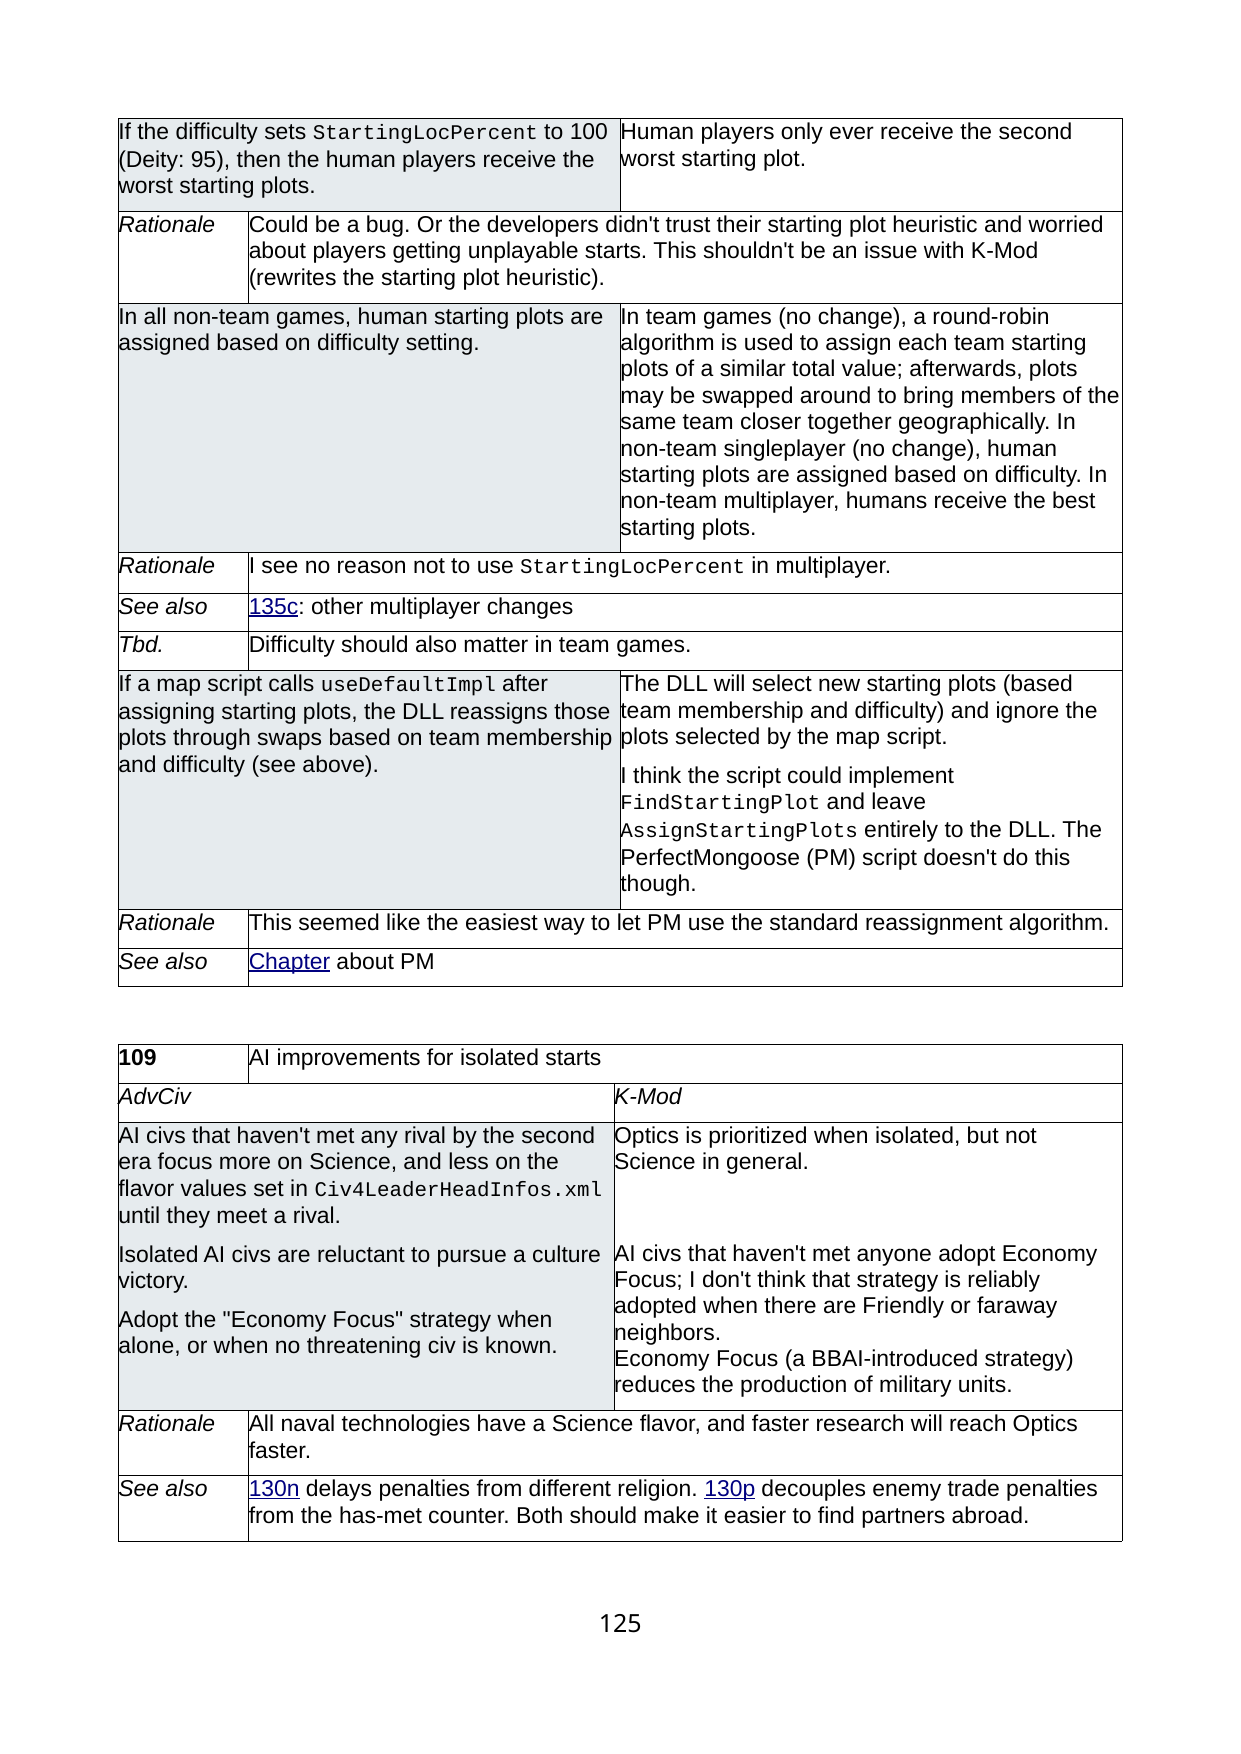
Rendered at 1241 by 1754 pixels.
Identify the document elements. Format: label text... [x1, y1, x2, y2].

table_cell The DLL will select new starting plots (based team membership and difficulty) and ignore the plots selected by the map script. I think the script could implement FindStartingPlot and leave AssignStartingPlots entirely to the DLL. The PerfectMongoose (PM) script doesn't do this though. [621, 671, 1122, 909]
table_cell Rationale [119, 553, 248, 592]
table_cell See also [119, 1476, 248, 1541]
table_cell If the difficulty sets StartingLocPercent to 100 (Deity: 95), then the human players receive the worst starting plots. [119, 119, 620, 211]
table_cell Chapter about PM [249, 949, 1122, 986]
table_cell Difficulty should also matter in team games. [249, 632, 1122, 670]
table_cell Human players only ever receive the second worst starting plot. [621, 119, 1122, 211]
table_cell Could be a bug. Or the developers didn't trust their starting plot heuristic and worried about players getting unplayable starts. This shouldn't be an issue with K-Mod (rewrites the starting plot heuristic). [249, 212, 1122, 303]
table_header AI improvements for isolated starts [249, 1045, 1122, 1083]
table_cell Rationale [119, 212, 248, 303]
table_cell 130n delays penalties from different religion. 130p decouples enemy trade penalties from the has-met counter. Both should make it easier to find partners abroad. [249, 1476, 1122, 1541]
table_cell Rationale [119, 1411, 248, 1475]
table_cell See also [119, 594, 248, 631]
table_cell See also [119, 949, 248, 986]
table_cell I see no reason not to use StartingLocPercent in multiplayer. [249, 553, 1122, 592]
table_cell All naval technologies have a Science flavor, and faster research will reach Optics faster. [249, 1411, 1122, 1475]
table_cell Rationale [119, 910, 248, 947]
table_cell This seemed like the easiest way to let PM use the standard reassignment algorithm. [249, 910, 1122, 947]
table_cell In team games (no change), a round-robin algorithm is used to assign each team starting plots of a similar total value; afterwards, plots may be swapped around to bring members of the same team closer together geographically. In non-team singleplayer (no change), human starting plots are assigned based on difficulty. In non-team multiplayer, humans receive the best starting plots. [621, 304, 1122, 552]
table_cell If a map script calls useDefaultImpl after assigning starting plots, the DLL reassigns those plots through swaps based on team membership and difficulty (see above). [119, 671, 620, 909]
table_cell Optics is prioritized when isolated, but not Science in general. AI civs that haven't met anyone adopt Economy Focus; I don't think that strategy is reliably adopted when there are Friendly or faraway neighbors. Economy Focus (a BBAI-introduced strategy) reduces the production of military units. [615, 1123, 1122, 1410]
table_cell In all non-team games, human starting plots are assigned based on difficulty setting. [119, 304, 620, 552]
table_cell Tbd. [119, 632, 248, 670]
table_cell 135c: other multiplayer changes [249, 594, 1122, 631]
table_header 109 [119, 1045, 248, 1083]
table_cell AdvCiv [119, 1084, 614, 1122]
table_cell K-Mod [615, 1084, 1122, 1122]
table_cell AI civs that haven't met any rival by the second era focus more on Science, and less on the flavor values set in Civ4LeaderHeadInfos.xml until they meet a rival. Isolated AI civs are reluctant to pursue a culture victory. Adopt the "Economy Focus" strategy when alone, or when no threatening civ is known. [119, 1123, 614, 1410]
